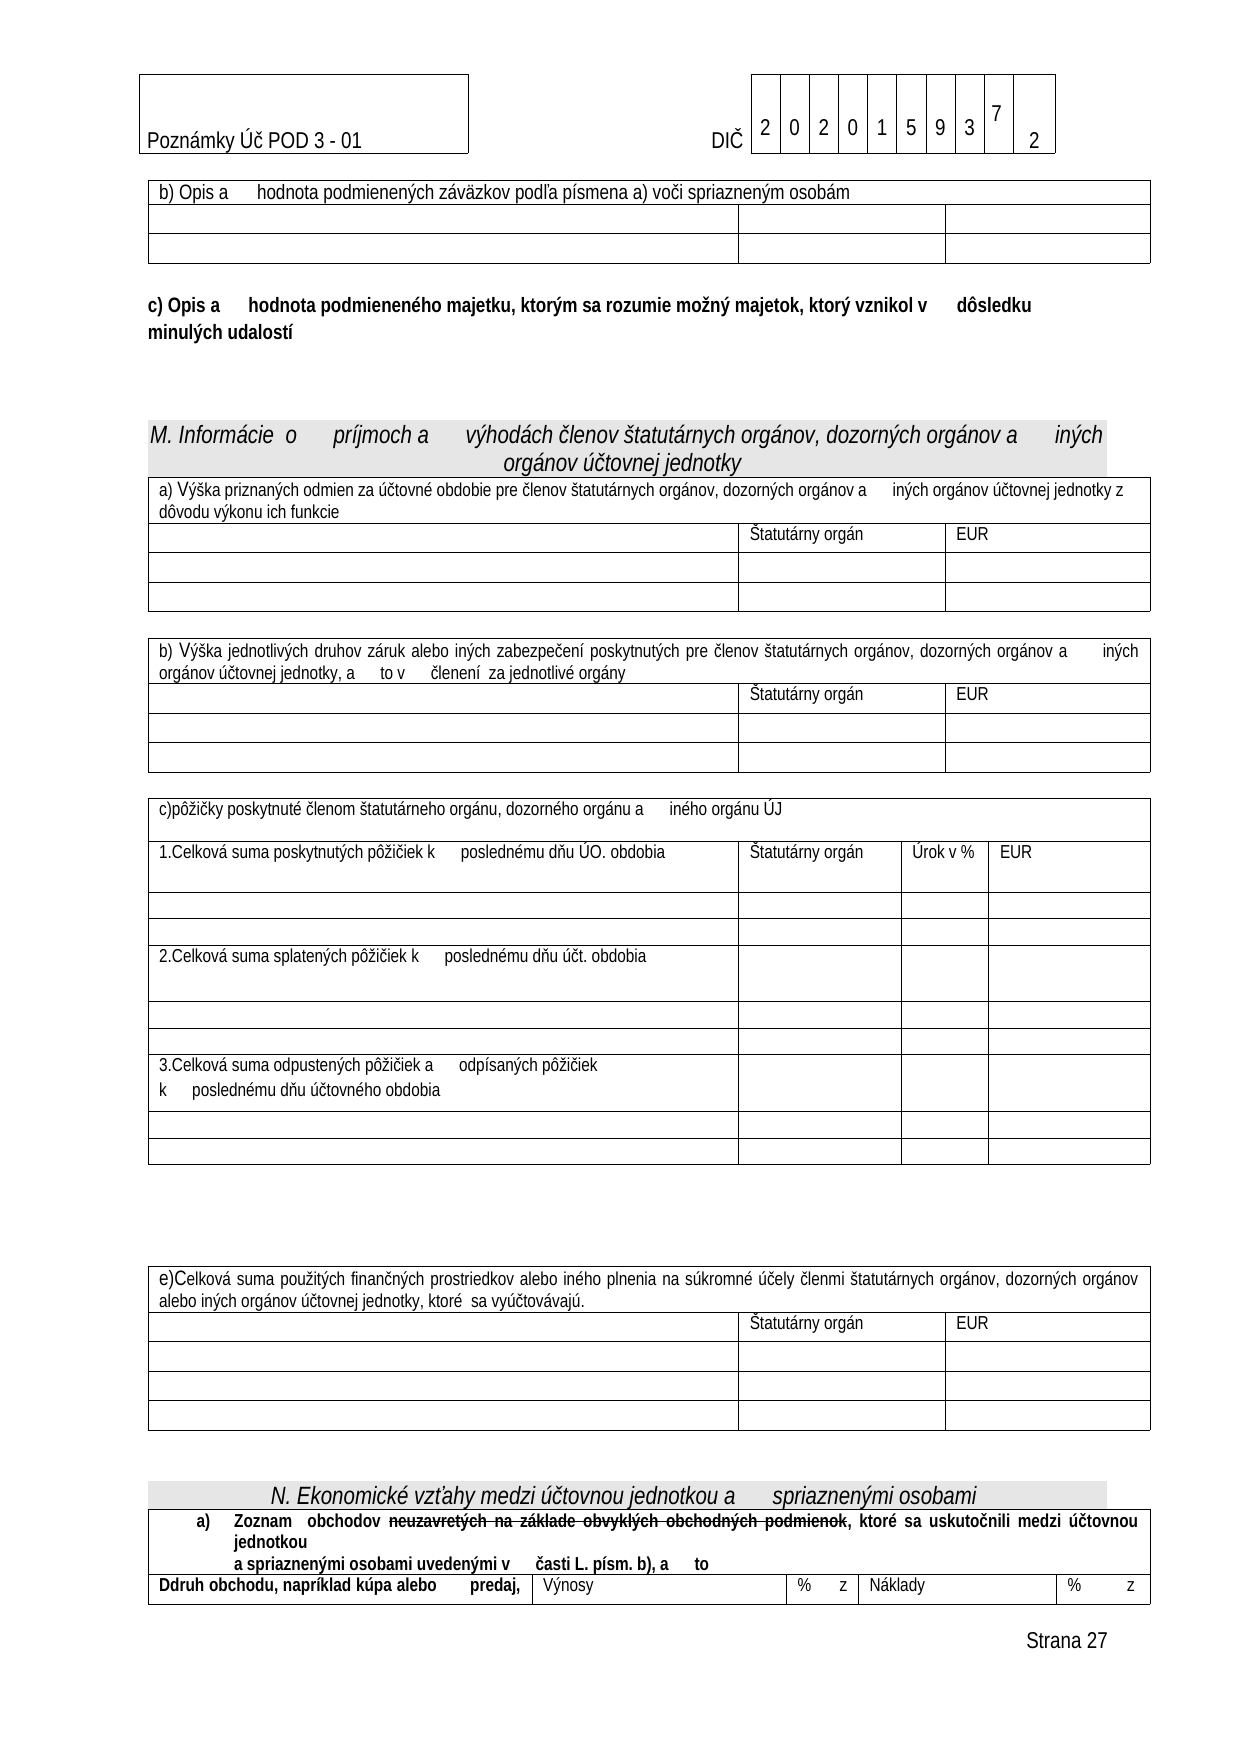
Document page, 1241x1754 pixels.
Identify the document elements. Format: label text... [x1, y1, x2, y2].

table_cell [902, 1055, 988, 1111]
table_cell [739, 1002, 901, 1028]
table_cell [902, 893, 988, 918]
table_cell [149, 743, 738, 772]
table_cell [902, 1002, 988, 1028]
table_cell Úrok v % [902, 842, 988, 892]
table_cell EUR [946, 684, 1150, 713]
table_header b) Opis a hodnota podmienených záväzkov podľa písmena a) voči spriazneným osobám [149, 181, 1150, 203]
table_cell EUR [946, 1313, 1150, 1341]
table_header e)Celková suma použitých finančných prostriedkov alebo iného plnenia na súkromné účely členmi štatutárnych orgánov, dozorných orgánov alebo iných orgánov účtovnej jednotky, ktoré sa vyúčtovávajú. [149, 1267, 1150, 1312]
table_cell [739, 1055, 901, 1111]
table_cell [946, 714, 1150, 742]
table_cell 3.Celková suma odpustených pôžičiek a odpísaných pôžičiek k poslednému dňu účtovného obdobia [149, 1055, 738, 1111]
table_cell [946, 743, 1150, 772]
table_cell [739, 1139, 901, 1164]
table_cell [149, 684, 738, 713]
table_cell Štatutárny orgán [739, 1313, 945, 1341]
table_cell [739, 946, 901, 1001]
table_cell [946, 553, 1150, 582]
table_header Zoznam obchodov neuzavretých na základe obvyklých obchodných podmienok, ktoré sa uskutočnili medzi účtovnou jednotkou a spriaznenými osobami uvedenými v časti L. písm. b), a to [149, 1510, 1150, 1574]
table_cell [149, 1002, 738, 1028]
table_cell [149, 234, 738, 262]
table_cell [739, 919, 901, 945]
table_cell [902, 1112, 988, 1137]
table_cell [989, 919, 1150, 945]
table_cell [989, 1112, 1150, 1137]
table_cell % z [787, 1575, 858, 1604]
table_cell [739, 893, 901, 918]
table_cell [149, 524, 738, 552]
text c) Opis a hodnota podmieneného majetku, ktorým sa rozumie možný majetok, ktorý vznikol v dôsledku minulých udalostí [148, 293, 1107, 344]
table_cell [149, 1139, 738, 1164]
table_cell [149, 1112, 738, 1137]
table_cell [149, 553, 738, 582]
table_cell [149, 1029, 738, 1054]
text N. Ekonomické vzťahy medzi účtovnou jednotkou a spriaznenými osobami [148, 1481, 1107, 1509]
table_cell Náklady [859, 1575, 1056, 1604]
table_cell [739, 1401, 945, 1429]
text M. Informácie o príjmoch a výhodách členov štatutárnych orgánov, dozorných orgánov a iných orgánov účtovnej jednotky [148, 420, 1107, 477]
table_cell 1.Celková suma poskytnutých pôžičiek k poslednému dňu ÚO. obdobia [149, 842, 738, 892]
table_header b) Výška jednotlivých druhov záruk alebo iných zabezpečení poskytnutých pre členov štatutárnych orgánov, dozorných orgánov a iných orgánov účtovnej jednotky, a to v členení za jednotlivé orgány [149, 639, 1150, 683]
table_cell [739, 743, 945, 772]
table_header a) Výška priznaných odmien za účtovné obdobie pre členov štatutárnych orgánov, dozorných orgánov a iných orgánov účtovnej jednotky z dôvodu výkonu ich funkcie [149, 478, 1150, 523]
table_cell [739, 583, 945, 611]
table_cell [149, 1313, 738, 1341]
table_cell [946, 205, 1150, 233]
table_cell [149, 893, 738, 918]
table_cell Výnosy [533, 1575, 786, 1604]
table_cell [946, 1401, 1150, 1429]
table_cell [989, 893, 1150, 918]
table_cell [739, 714, 945, 742]
table_cell [739, 1342, 945, 1371]
table_cell [902, 946, 988, 1001]
table_cell % z [1057, 1575, 1150, 1604]
table_cell Štatutárny orgán [739, 684, 945, 713]
table_cell [946, 1372, 1150, 1400]
table_cell [989, 1139, 1150, 1164]
table_header c)pôžičky poskytnuté členom štatutárneho orgánu, dozorného orgánu a iného orgánu ÚJ [149, 799, 1150, 841]
table_cell EUR [989, 842, 1150, 892]
table_cell [149, 1401, 738, 1429]
table_cell [739, 205, 945, 233]
table_cell [902, 1139, 988, 1164]
table_cell [149, 583, 738, 611]
table_cell [902, 919, 988, 945]
table_cell [149, 205, 738, 233]
table_cell [989, 946, 1150, 1001]
table_cell Štatutárny orgán [739, 524, 945, 552]
table_cell [149, 714, 738, 742]
table_cell [902, 1029, 988, 1054]
table_cell EUR [946, 524, 1150, 552]
table_cell Štatutárny orgán [739, 842, 901, 892]
table_cell [946, 1342, 1150, 1371]
table_cell [946, 583, 1150, 611]
table_cell [739, 234, 945, 262]
table_cell 2.Celková suma splatených pôžičiek k poslednému dňu účt. obdobia [149, 946, 738, 1001]
table_cell [739, 1112, 901, 1137]
table_cell [739, 1029, 901, 1054]
table_cell Ddruh obchodu, napríklad kúpa alebo predaj, [149, 1575, 532, 1604]
table_cell [739, 1372, 945, 1400]
table_cell [149, 919, 738, 945]
table_cell [989, 1055, 1150, 1111]
table_cell [946, 234, 1150, 262]
table_cell [739, 553, 945, 582]
table_cell [149, 1372, 738, 1400]
table_cell [149, 1342, 738, 1371]
table_cell [989, 1029, 1150, 1054]
table_cell [989, 1002, 1150, 1028]
